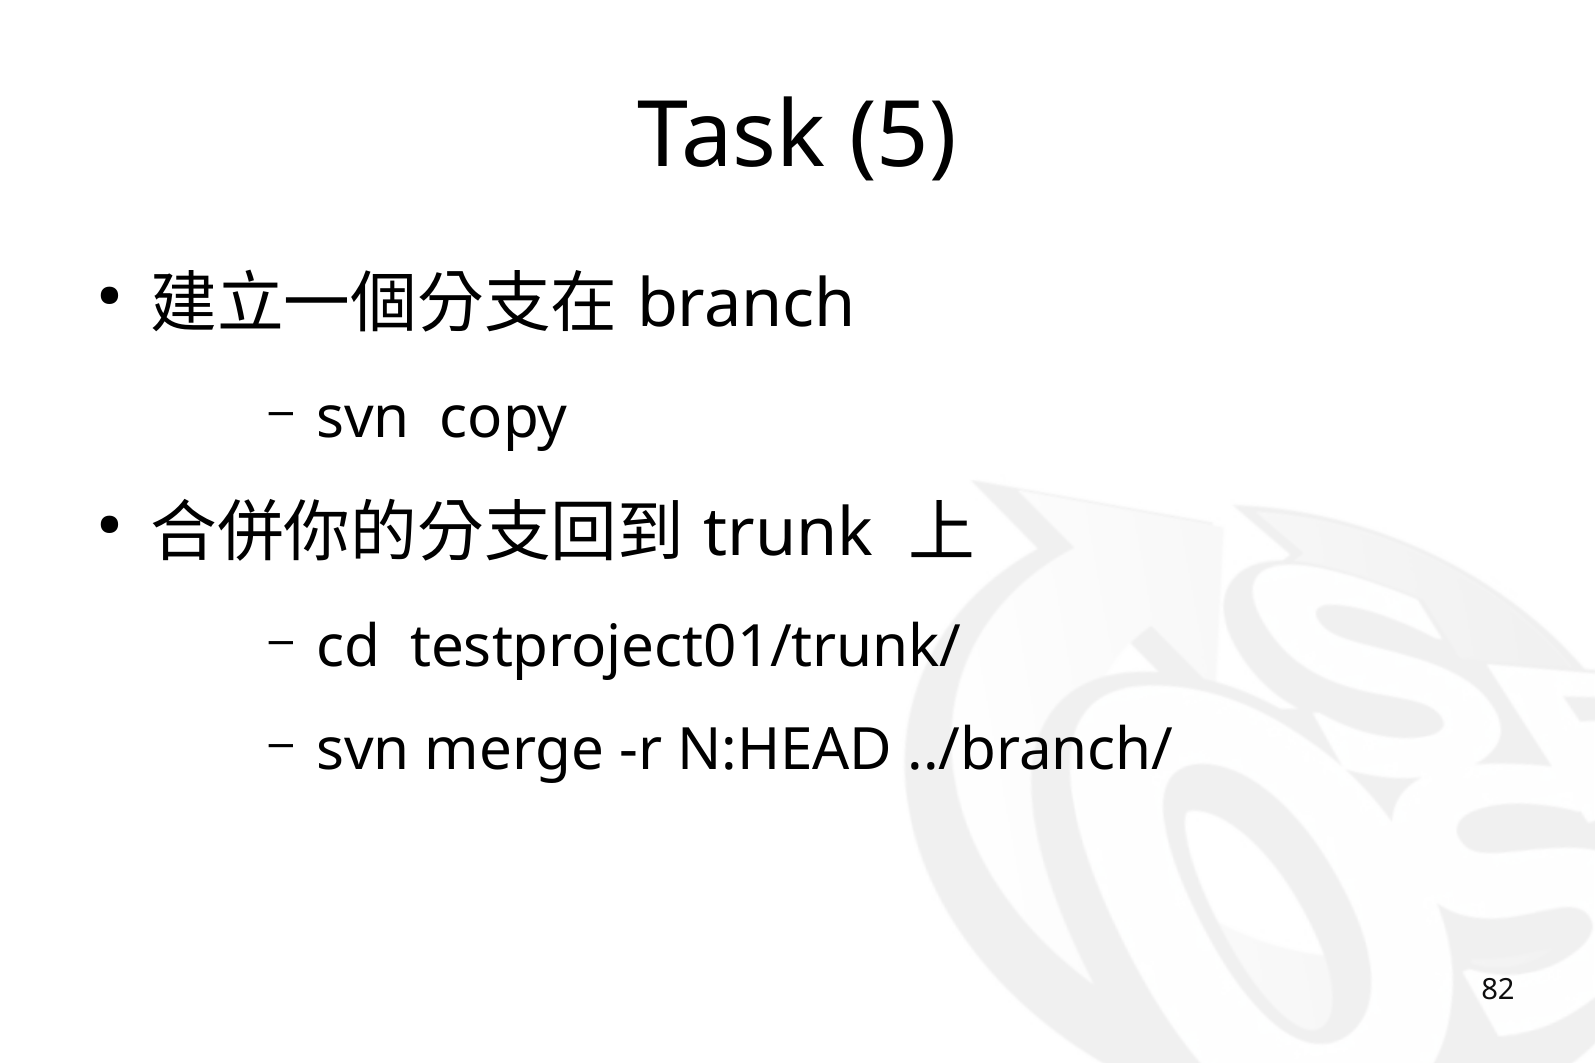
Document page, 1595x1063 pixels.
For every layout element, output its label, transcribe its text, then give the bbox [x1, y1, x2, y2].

list 建立一個分支在branch svn copy 合併你的分支回到trunk 上 cd testproject01/trunk/ svn merge -r N:HEAD ../branch/ [79, 248, 1515, 951]
title Task (5) [79, 42, 1515, 220]
